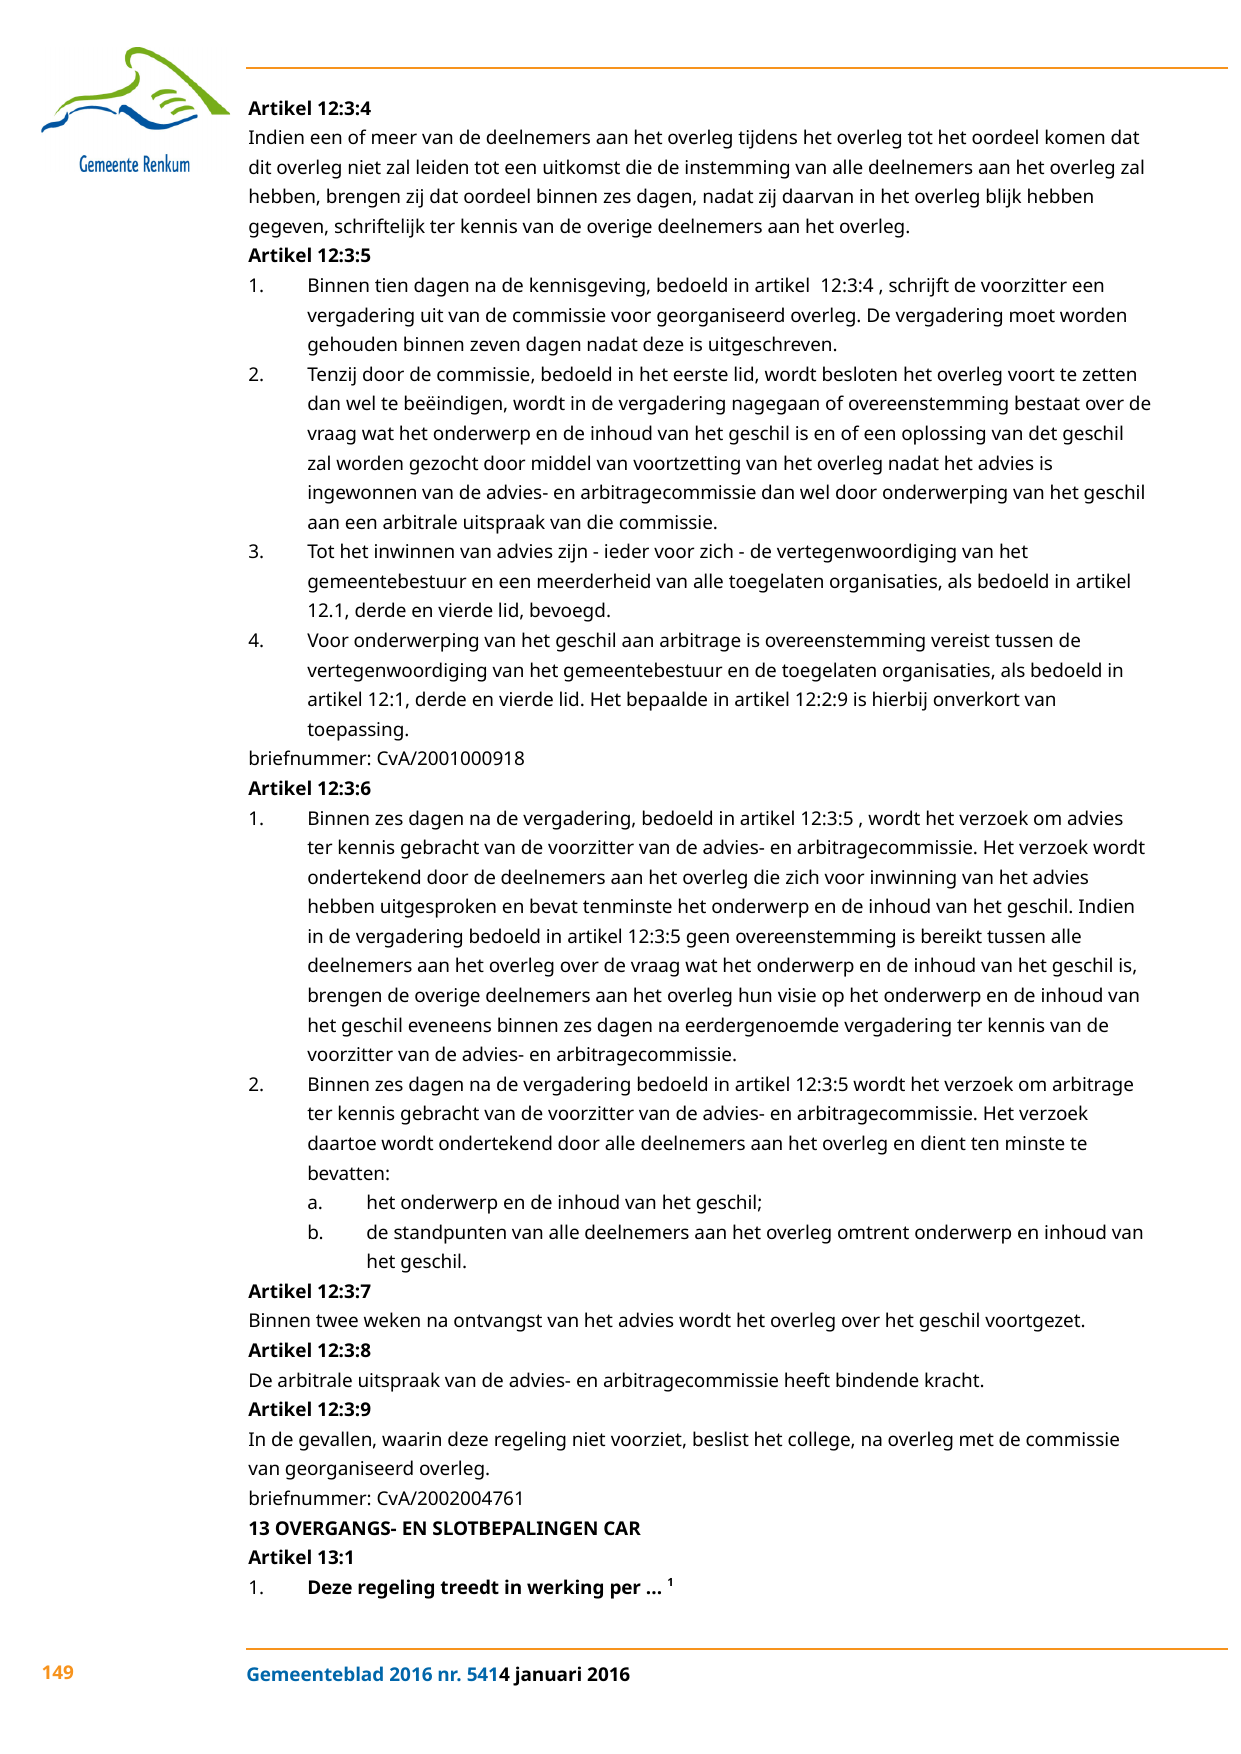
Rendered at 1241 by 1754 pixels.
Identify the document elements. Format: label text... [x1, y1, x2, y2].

text briefnummer: CvA/2001000918 [248, 746, 1152, 771]
text Artikel 12:3:6 [248, 775, 1152, 801]
text Artikel 12:3:7 [248, 1278, 1152, 1304]
text Binnen twee weken na ontvangst van het advies wordt het overleg over het geschil voortgezet. [248, 1308, 1152, 1333]
list Deze regeling treedt in werking per ... 1 [248, 1574, 1152, 1600]
text Indien een of meer van de deelnemers aan het overleg tijdens het overleg tot het oordeel komen dat dit overleg niet zal leiden tot een uitkomst die de instemming van alle deelnemers aan het overleg zal hebben, brengen zij dat oordeel binnen zes dagen, nadat zij daarvan in het overleg blijk hebben gegeven, schriftelijk ter kennis van de overige deelnemers aan het overleg. [248, 124, 1152, 239]
list de standpunten van alle deelnemers aan het overleg omtrent onderwerp en inhoud van het geschil. [307, 1219, 1152, 1274]
list Tot het inwinnen van advies zijn - ieder voor zich - de vertegenwoordiging van het gemeentebestuur en een meerderheid van alle toegelaten organisaties, als bedoeld in artikel 12.1, derde en vierde lid, bevoegd. [248, 538, 1152, 623]
text In de gevallen, waarin deze regeling niet voorziet, beslist het college, na overleg met de commissie van georganiseerd overleg. [248, 1426, 1152, 1481]
list het onderwerp en de inhoud van het geschil; [307, 1189, 1152, 1215]
text Artikel 12:3:9 [248, 1396, 1152, 1422]
text Artikel 12:3:8 [248, 1337, 1152, 1363]
picture [41, 47, 231, 172]
text Artikel 13:1 [248, 1544, 1152, 1570]
text Artikel 12:3:4 [248, 95, 1152, 121]
text Artikel 12:3:5 [248, 243, 1152, 268]
list Binnen tien dagen na de kennisgeving, bedoeld in artikel 12:3:4 , schrijft de voorzitter een vergadering uit van de commissie voor georganiseerd overleg. De vergadering moet worden gehouden binnen zeven dagen nadat deze is uitgeschreven. [248, 272, 1152, 357]
list Tenzij door de commissie, bedoeld in het eerste lid, wordt besloten het overleg voort te zetten dan wel te beëindigen, wordt in de vergadering nagegaan of overeenstemming bestaat over de vraag wat het onderwerp en de inhoud van het geschil is en of een oplossing van det geschil zal worden gezocht door middel van voortzetting van het overleg nadat het advies is ingewonnen van de advies- en arbitragecommissie dan wel door onderwerping van het geschil aan een arbitrale uitspraak van die commissie. [248, 361, 1152, 535]
text briefnummer: CvA/2002004761 [248, 1485, 1152, 1511]
list Binnen zes dagen na de vergadering bedoeld in artikel 12:3:5 wordt het verzoek om arbitrage ter kennis gebracht van de voorzitter van de advies- en arbitragecommissie. Het verzoek daartoe wordt ondertekend door alle deelnemers aan het overleg en dient ten minste te bevatten: [248, 1071, 1152, 1186]
text De arbitrale uitspraak van de advies- en arbitragecommissie heeft bindende kracht. [248, 1367, 1152, 1393]
list Binnen zes dagen na de vergadering, bedoeld in artikel 12:3:5 , wordt het verzoek om advies ter kennis gebracht van de voorzitter van de advies- en arbitragecommissie. Het verzoek wordt ondertekend door de deelnemers aan het overleg die zich voor inwinning van het advies hebben uitgesproken en bevat tenminste het onderwerp en de inhoud van het geschil. Indien in de vergadering bedoeld in artikel 12:3:5 geen overeenstemming is bereikt tussen alle deelnemers aan het overleg over de vraag wat het onderwerp en de inhoud van het geschil is, brengen de overige deelnemers aan het overleg hun visie op het onderwerp en de inhoud van het geschil eveneens binnen zes dagen na eerdergenoemde vergadering ter kennis van de voorzitter van de advies- en arbitragecommissie. [248, 805, 1152, 1067]
text 13 OVERGANGS- EN SLOTBEPALINGEN CAR [248, 1515, 1152, 1541]
list Voor onderwerping van het geschil aan arbitrage is overeenstemming vereist tussen de vertegenwoordiging van het gemeentebestuur en de toegelaten organisaties, als bedoeld in artikel 12:1, derde en vierde lid. Het bepaalde in artikel 12:2:9 is hierbij onverkort van toepassing. [248, 627, 1152, 742]
